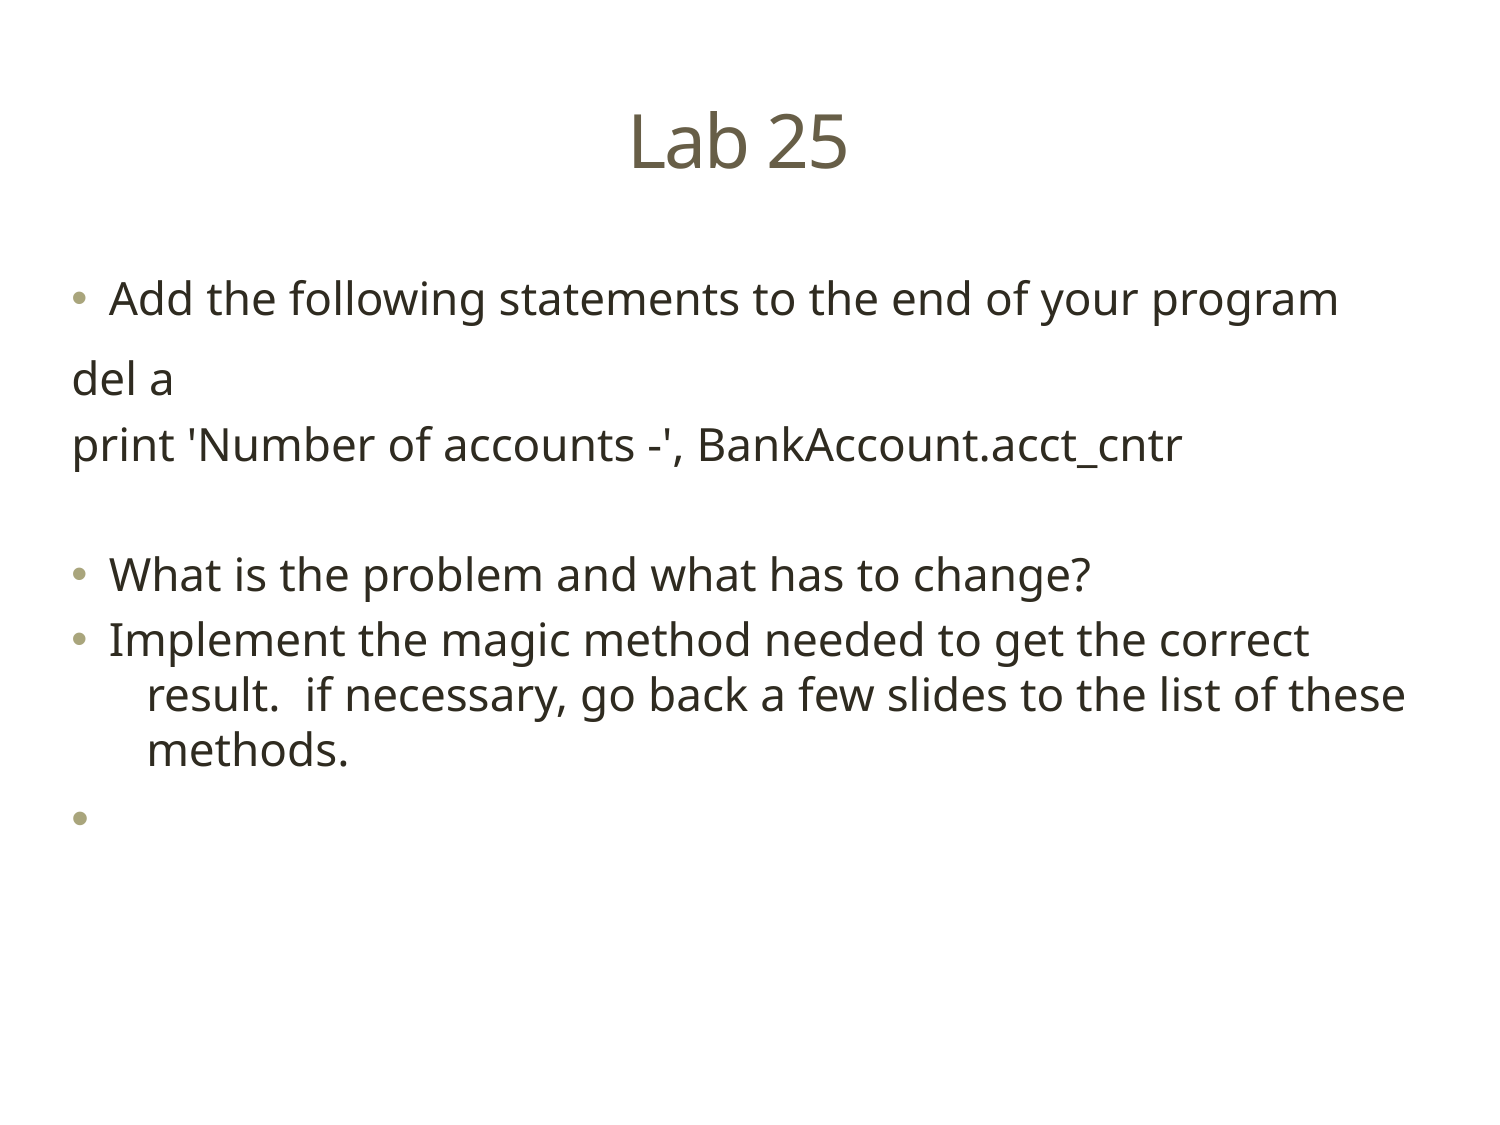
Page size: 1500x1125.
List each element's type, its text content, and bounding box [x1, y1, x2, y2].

list Add the following statements to the end of your program del a print 'Number of accounts -', BankAccount.acct_cntr What is the problem and what has to change? Implement the magic method needed to get the correct result. if necessary, go back a few slides to the list of these methods. [18, 262, 1460, 1098]
title Lab 25 [18, 45, 1460, 233]
